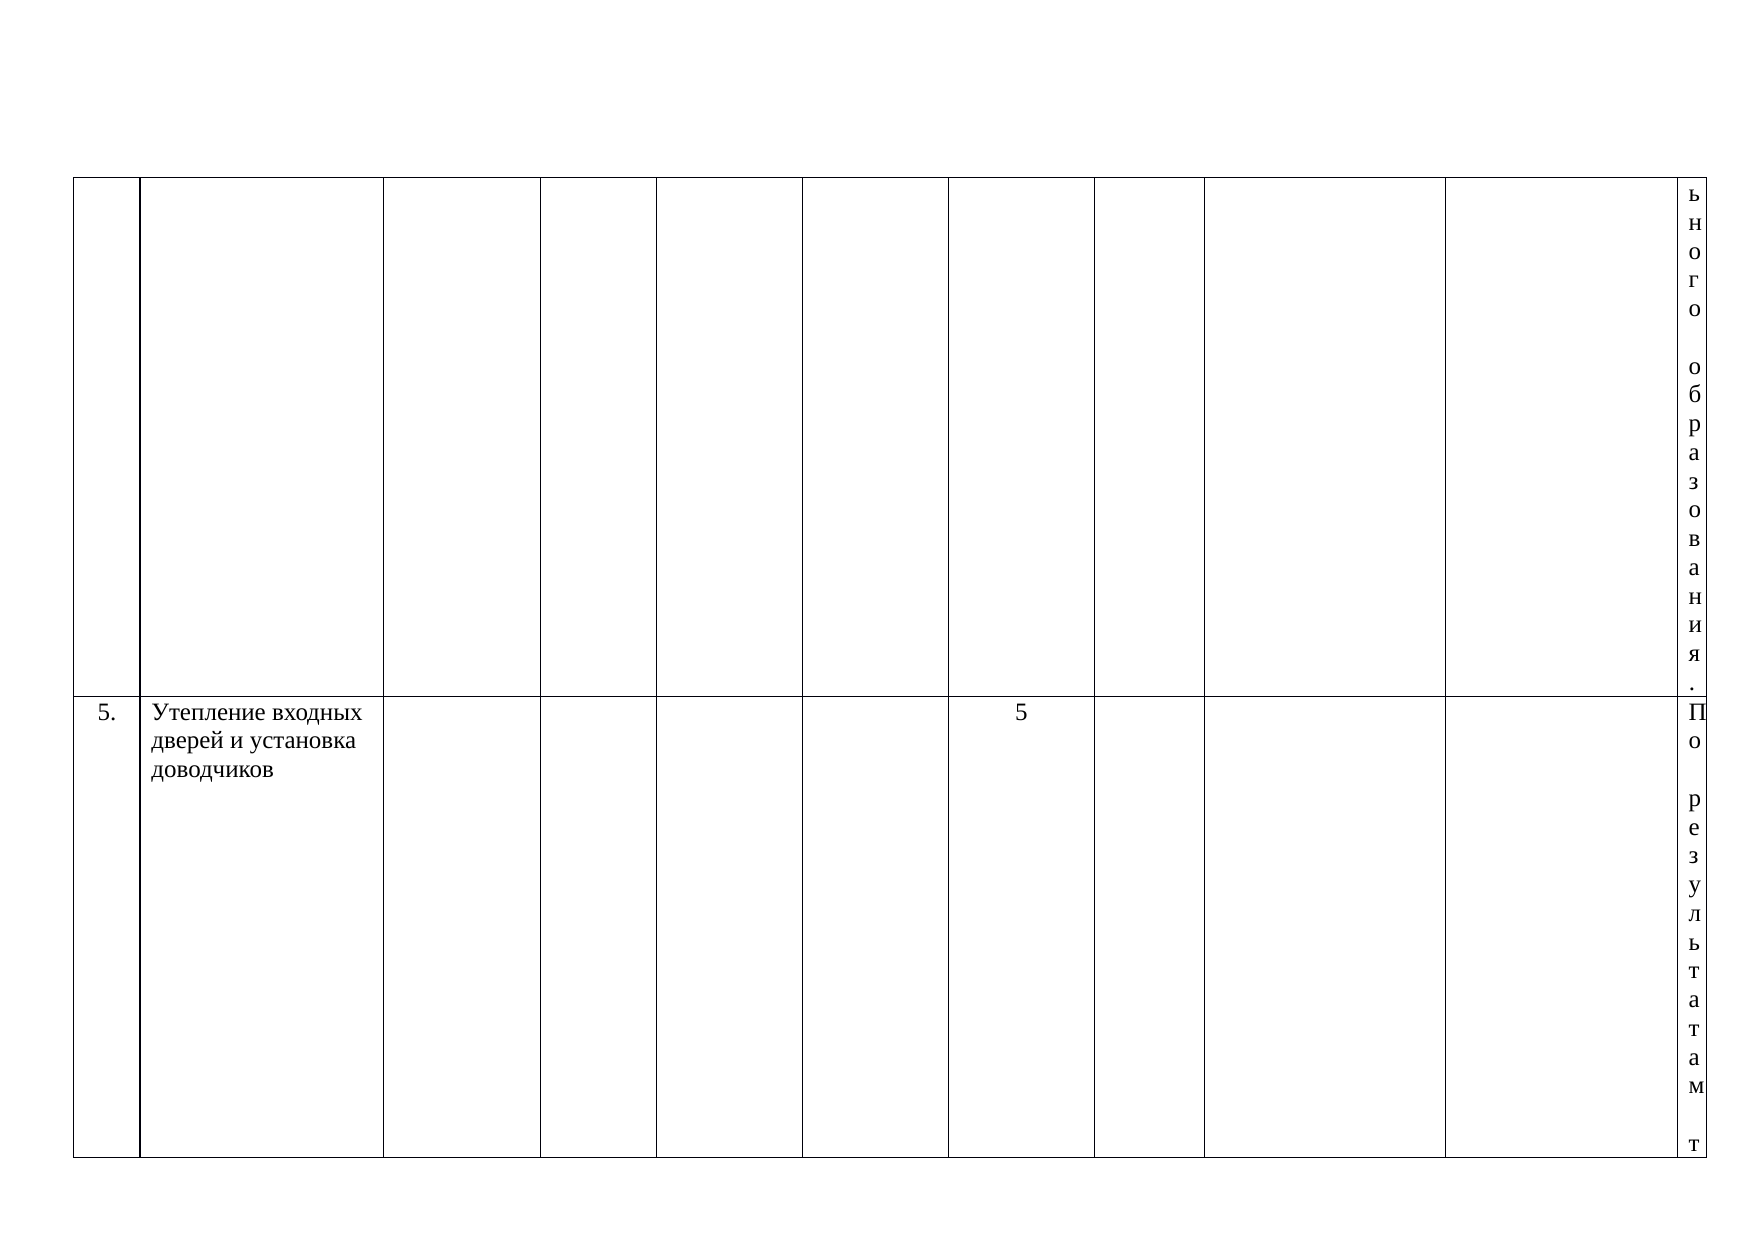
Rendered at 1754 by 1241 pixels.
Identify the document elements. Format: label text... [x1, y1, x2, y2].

table_cell [657, 178, 802, 696]
table_cell [1205, 178, 1445, 696]
table_cell [74, 178, 139, 696]
table_cell [803, 697, 948, 1157]
table_cell [1095, 697, 1204, 1157]
table_cell Утепление входных дверей и установка доводчиков [141, 697, 383, 1157]
table_cell [803, 178, 948, 696]
table_cell По результатам т [1678, 697, 1706, 1157]
table_cell [1446, 178, 1677, 696]
table_cell [1446, 697, 1677, 1157]
table_cell [657, 697, 802, 1157]
table_cell [541, 178, 656, 696]
table_cell [141, 178, 383, 696]
table_cell [1205, 697, 1445, 1157]
table_cell ьного образования. [1678, 178, 1706, 696]
table_cell 5. [74, 697, 139, 1157]
table_cell [1095, 178, 1204, 696]
table_cell [384, 697, 540, 1157]
table_cell [384, 178, 540, 696]
table_cell [949, 178, 1094, 696]
table_cell [541, 697, 656, 1157]
table_cell 5 [949, 697, 1094, 1157]
